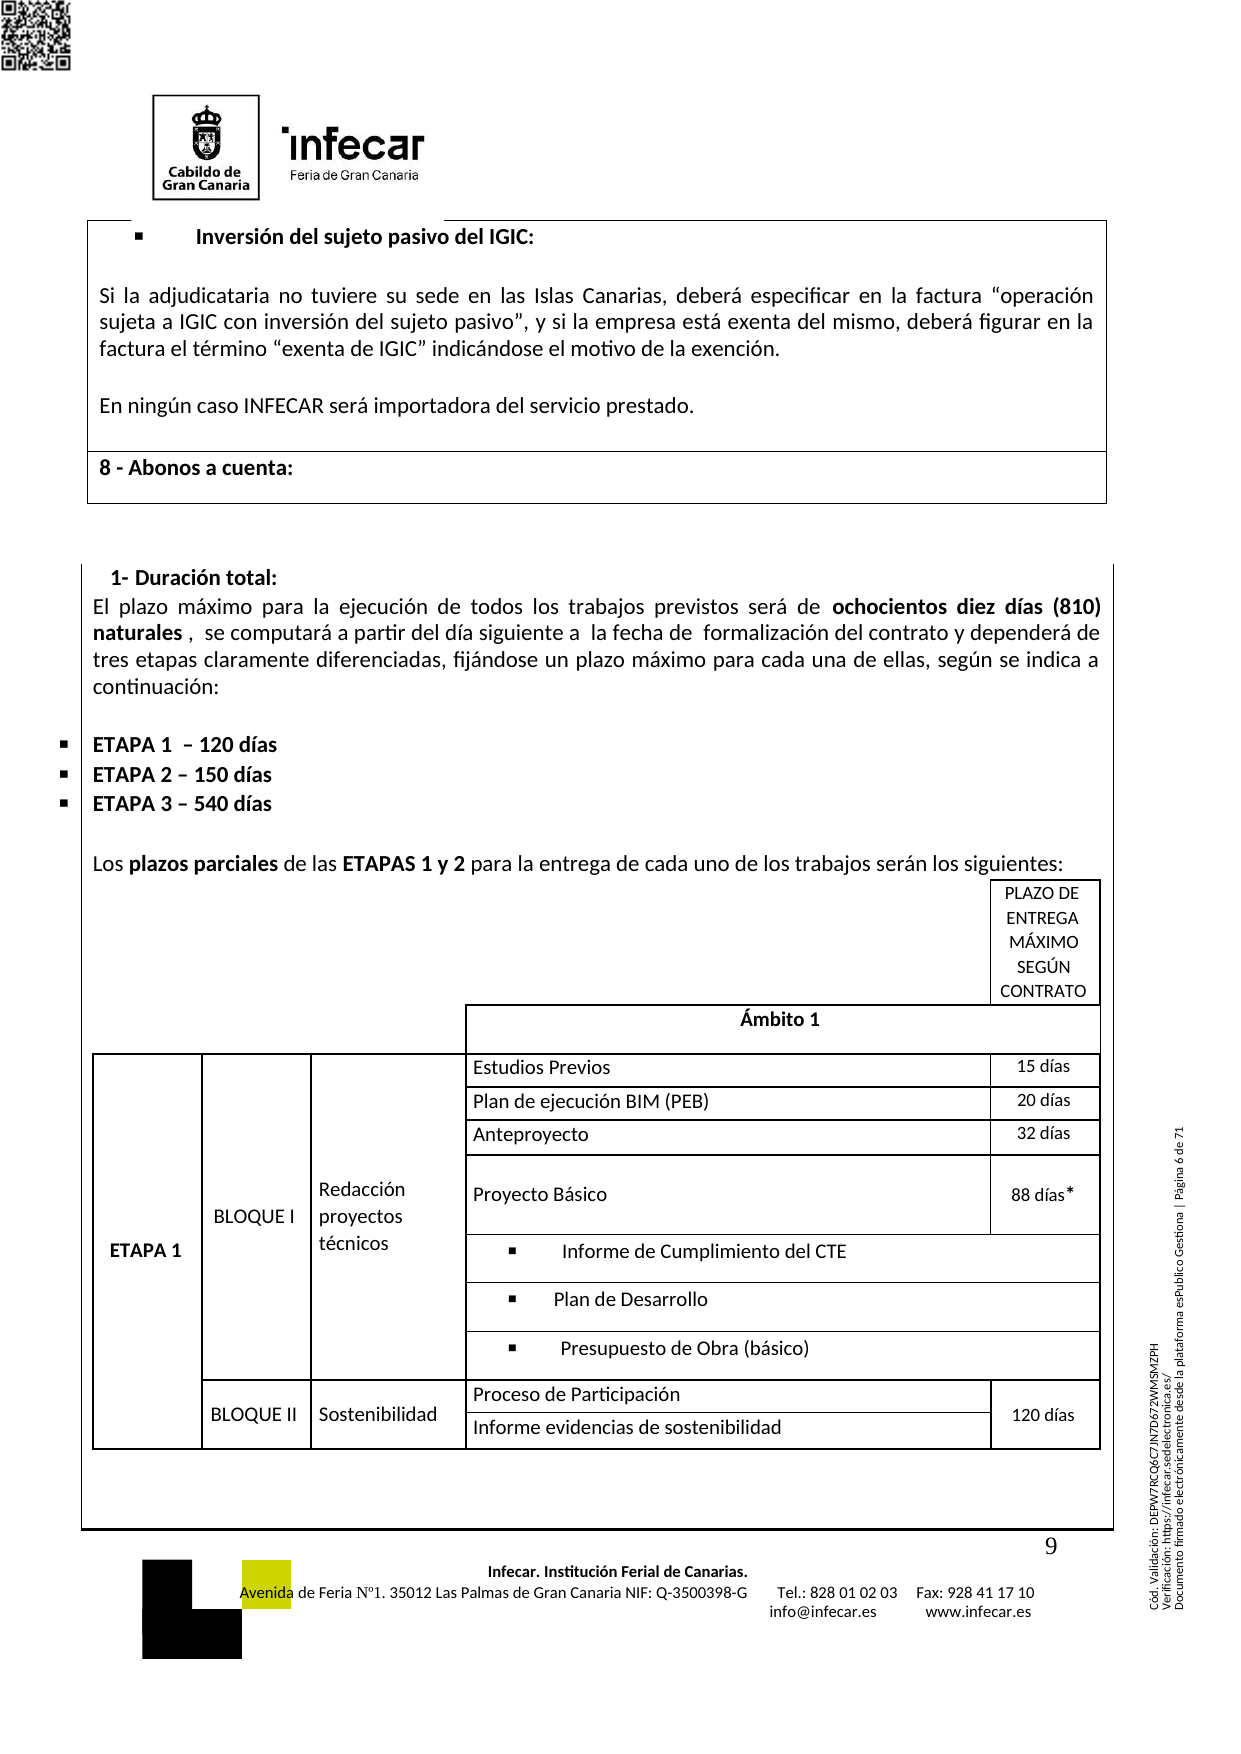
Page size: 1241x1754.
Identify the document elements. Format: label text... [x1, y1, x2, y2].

table_cell Plan de ejecución BIM (PEB) [467, 1088, 990, 1119]
table_cell 8 - Abonos a cuenta: [88, 452, 1106, 503]
table_header PLAZO DE ENTREGA MÁXIMO SEGÚN CONTRATO [991, 881, 1099, 1004]
table_cell [991, 1283, 1099, 1331]
table_cell 1- Duración total: El plazo máximo para la ejecución de todos los trabajos previstos será de ochocientos diez días (810) naturales , se computará a partir del día siguiente a la fecha de formalización del contrato y dependerá de tres etapas claramente diferenciadas, fijándose un plazo máximo para cada una de ellas, según se indica a continuación: ETAPA 1 – 120 días ETAPA 2 – 150 días ETAPA 3 – 540 días Los plazos parciales de las ETAPAS 1 y 2 para la entrega de cada uno de los trabajos serán los siguientes: [82, 564, 1113, 1528]
table_cell ▪ Informe de Cumplimiento del CTE [467, 1235, 991, 1282]
table_header [93, 879, 202, 1052]
table_cell [991, 1006, 1100, 1052]
table_cell ▪ Presupuesto de Obra (básico) [467, 1332, 991, 1379]
table_cell ▪ Plan de Desarrollo [467, 1283, 991, 1331]
table_cell Proyecto Básico [467, 1156, 990, 1234]
table_cell Anteproyecto [467, 1121, 990, 1154]
table_cell [991, 1235, 1099, 1282]
table_cell 120 días [992, 1381, 1099, 1448]
table_header D. PLAZO DEL CONTRATO [81, 534, 1113, 563]
table_cell BLOQUE I [203, 1055, 310, 1379]
table_cell 88 días* [991, 1156, 1099, 1234]
table_cell Proceso de Participación [467, 1381, 990, 1412]
table_cell 20 días [991, 1088, 1099, 1119]
table_cell Ámbito 1 [467, 1006, 991, 1052]
table_cell Redacción proyectos técnicos [312, 1055, 465, 1379]
table_cell Estudios Previos [467, 1055, 990, 1086]
table_header ▪ Inversión del sujeto pasivo del IGIC: Si la adjudicataria no tuviere su sede en las Islas Canarias, deberá especificar en la factura “operación sujeta a IGIC con inversión del sujeto pasivo”, y si la empresa está exenta del mismo, deberá figurar en la factura el término “exenta de IGIC” indicándose el motivo de la exención. En ningún caso INFECAR será importadora del servicio prestado. [88, 221, 1106, 451]
table_cell [202, 1004, 465, 1052]
table_cell 15 días [991, 1055, 1099, 1086]
table_cell [991, 1332, 1099, 1379]
table_cell ETAPA 1 [94, 1055, 201, 1448]
table_cell 32 días [991, 1121, 1099, 1154]
table_cell BLOQUE II [203, 1381, 310, 1448]
table_cell Informe evidencias de sostenibilidad [467, 1413, 990, 1448]
table_header [202, 879, 990, 1004]
table_cell Sostenibilidad [312, 1381, 465, 1448]
